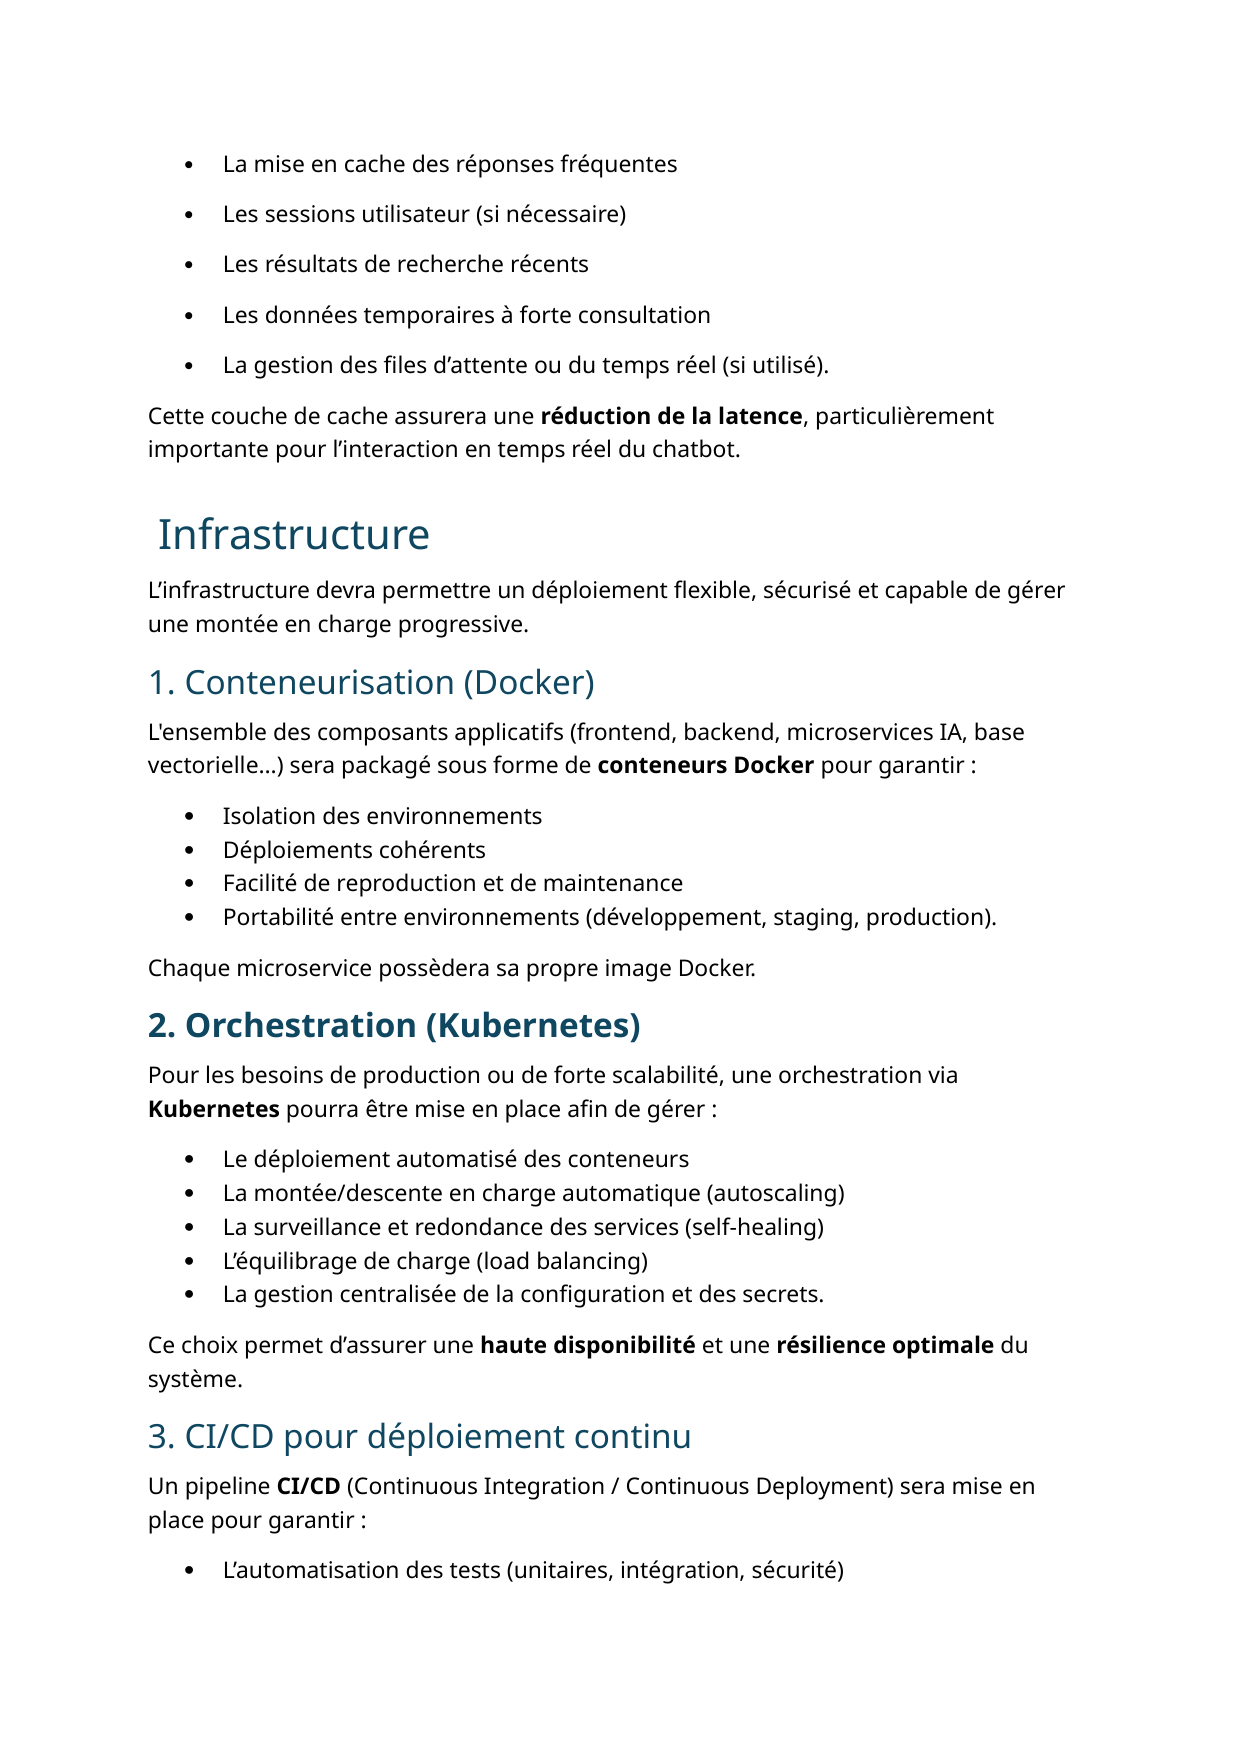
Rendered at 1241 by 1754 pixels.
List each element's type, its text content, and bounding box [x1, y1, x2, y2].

text Chaque microservice possèdera sa propre image Docker. [148, 952, 1093, 983]
subtitle Infrastructure [148, 505, 1093, 561]
text Cette couche de cache assurera une réduction de la latence, particulièrement importante pour l’interaction en temps réel du chatbot. [148, 400, 1093, 465]
list Les données temporaires à forte consultation [185, 299, 1093, 330]
list Facilité de reproduction et de maintenance [185, 867, 1093, 899]
list La mise en cache des réponses fréquentes [185, 148, 1093, 179]
list La gestion des files d’attente ou du temps réel (si utilisé). [185, 349, 1093, 381]
list La surveillance et redondance des services (self-healing) [185, 1211, 1093, 1242]
list L’automatisation des tests (unitaires, intégration, sécurité) [185, 1554, 1093, 1586]
list Les résultats de recherche récents [185, 248, 1093, 280]
list Portabilité entre environnements (développement, staging, production). [185, 901, 1093, 932]
list Isolation des environnements [185, 800, 1093, 831]
list La gestion centralisée de la configuration et des secrets. [185, 1278, 1093, 1310]
list Les sessions utilisateur (si nécessaire) [185, 198, 1093, 229]
subtitle 1. Conteneurisation (Docker) [148, 658, 1093, 704]
text L'ensemble des composants applicatifs (frontend, backend, microservices IA, base vectorielle…) sera packagé sous forme de conteneurs Docker pour garantir : [148, 716, 1093, 781]
list Le déploiement automatisé des conteneurs [185, 1143, 1093, 1175]
list La montée/descente en charge automatique (autoscaling) [185, 1177, 1093, 1208]
text Ce choix permet d’assurer une haute disponibilité et une résilience optimale du système. [148, 1329, 1093, 1394]
text Pour les besoins de production ou de forte scalabilité, une orchestration via Kubernetes pourra être mise en place afin de gérer : [148, 1059, 1093, 1124]
list Déploiements cohérents [185, 834, 1093, 865]
text L’infrastructure devra permettre un déploiement flexible, sécurisé et capable de gérer une montée en charge progressive. [148, 574, 1093, 639]
text Un pipeline CI/CD (Continuous Integration / Continuous Deployment) sera mise en place pour garantir : [148, 1470, 1093, 1535]
subtitle 2. Orchestration (Kubernetes) [148, 1002, 1093, 1047]
list L’équilibrage de charge (load balancing) [185, 1245, 1093, 1276]
subtitle 3. CI/CD pour déploiement continu [148, 1413, 1093, 1458]
